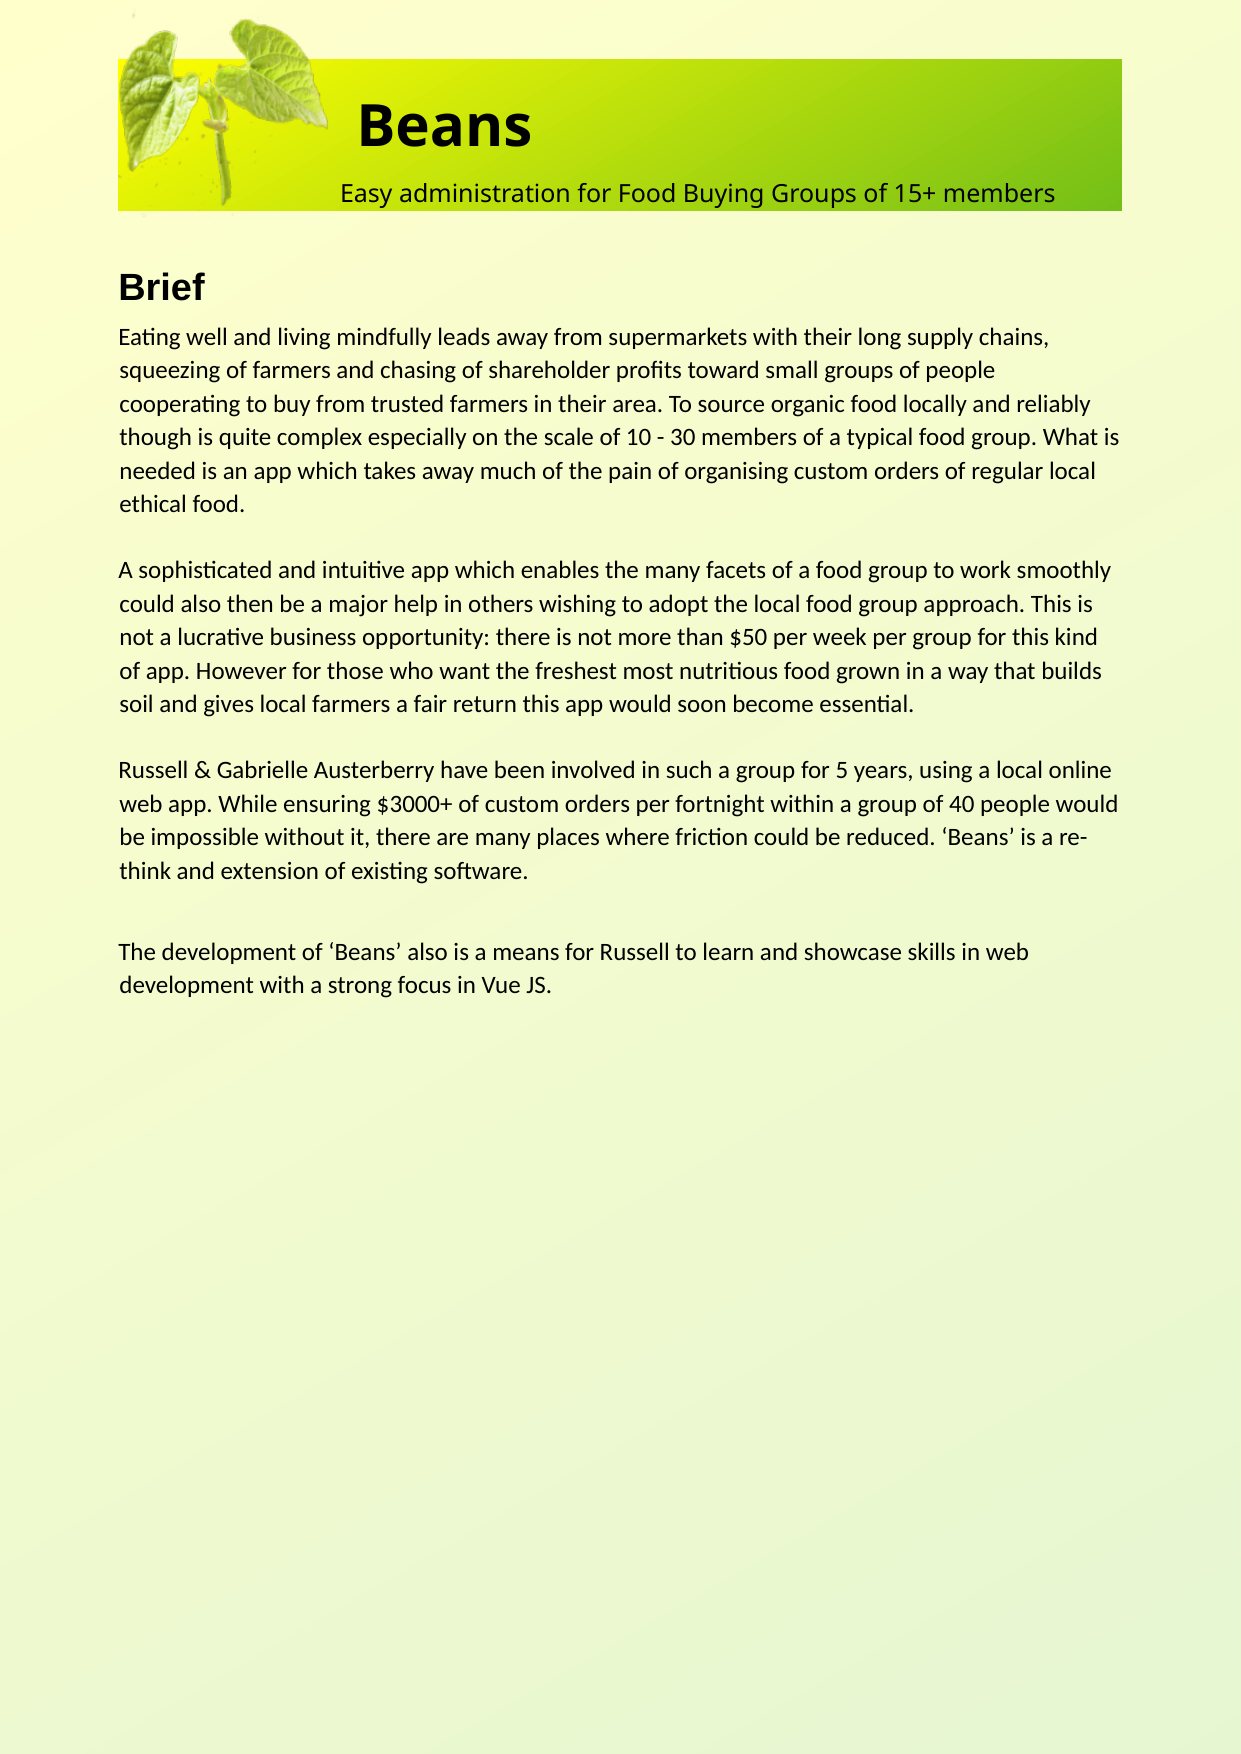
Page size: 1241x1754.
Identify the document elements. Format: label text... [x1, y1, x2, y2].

text A sophisticated and intuitive app which enables the many facets of a food group to work smoothly could also then be a major help in others wishing to adopt the local food group approach. This is not a lucrative business opportunity: there is not more than $50 per week per group for this kind of app. However for those who want the freshest most nutritious food grown in a way that builds soil and gives local farmers a fair return this app would soon become essential. [118, 554, 1122, 719]
text Eating well and living mindfully leads away from supermarkets with their long supply chains, squeezing of farmers and chasing of shareholder profits toward small groups of people cooperating to buy from trusted farmers in their area. To source organic food locally and reliably though is quite complex especially on the scale of 10 - 30 members of a typical food group. What is needed is an app which takes away much of the pain of organising custom orders of regular local ethical food. [118, 321, 1122, 519]
subtitle Brief [118, 264, 1122, 308]
text Russell & Gabrielle Austerberry have been involved in such a group for 5 years, using a local online web app. While ensuring $3000+ of custom orders per fortnight within a group of 40 people would be impossible without it, there are many places where friction could be reduced. ‘Beans’ is a re-think and extension of existing software. [118, 754, 1122, 885]
text The development of ‘Beans’ also is a means for Russell to learn and showcase skills in web development with a strong focus in Vue JS. [118, 936, 1122, 1000]
